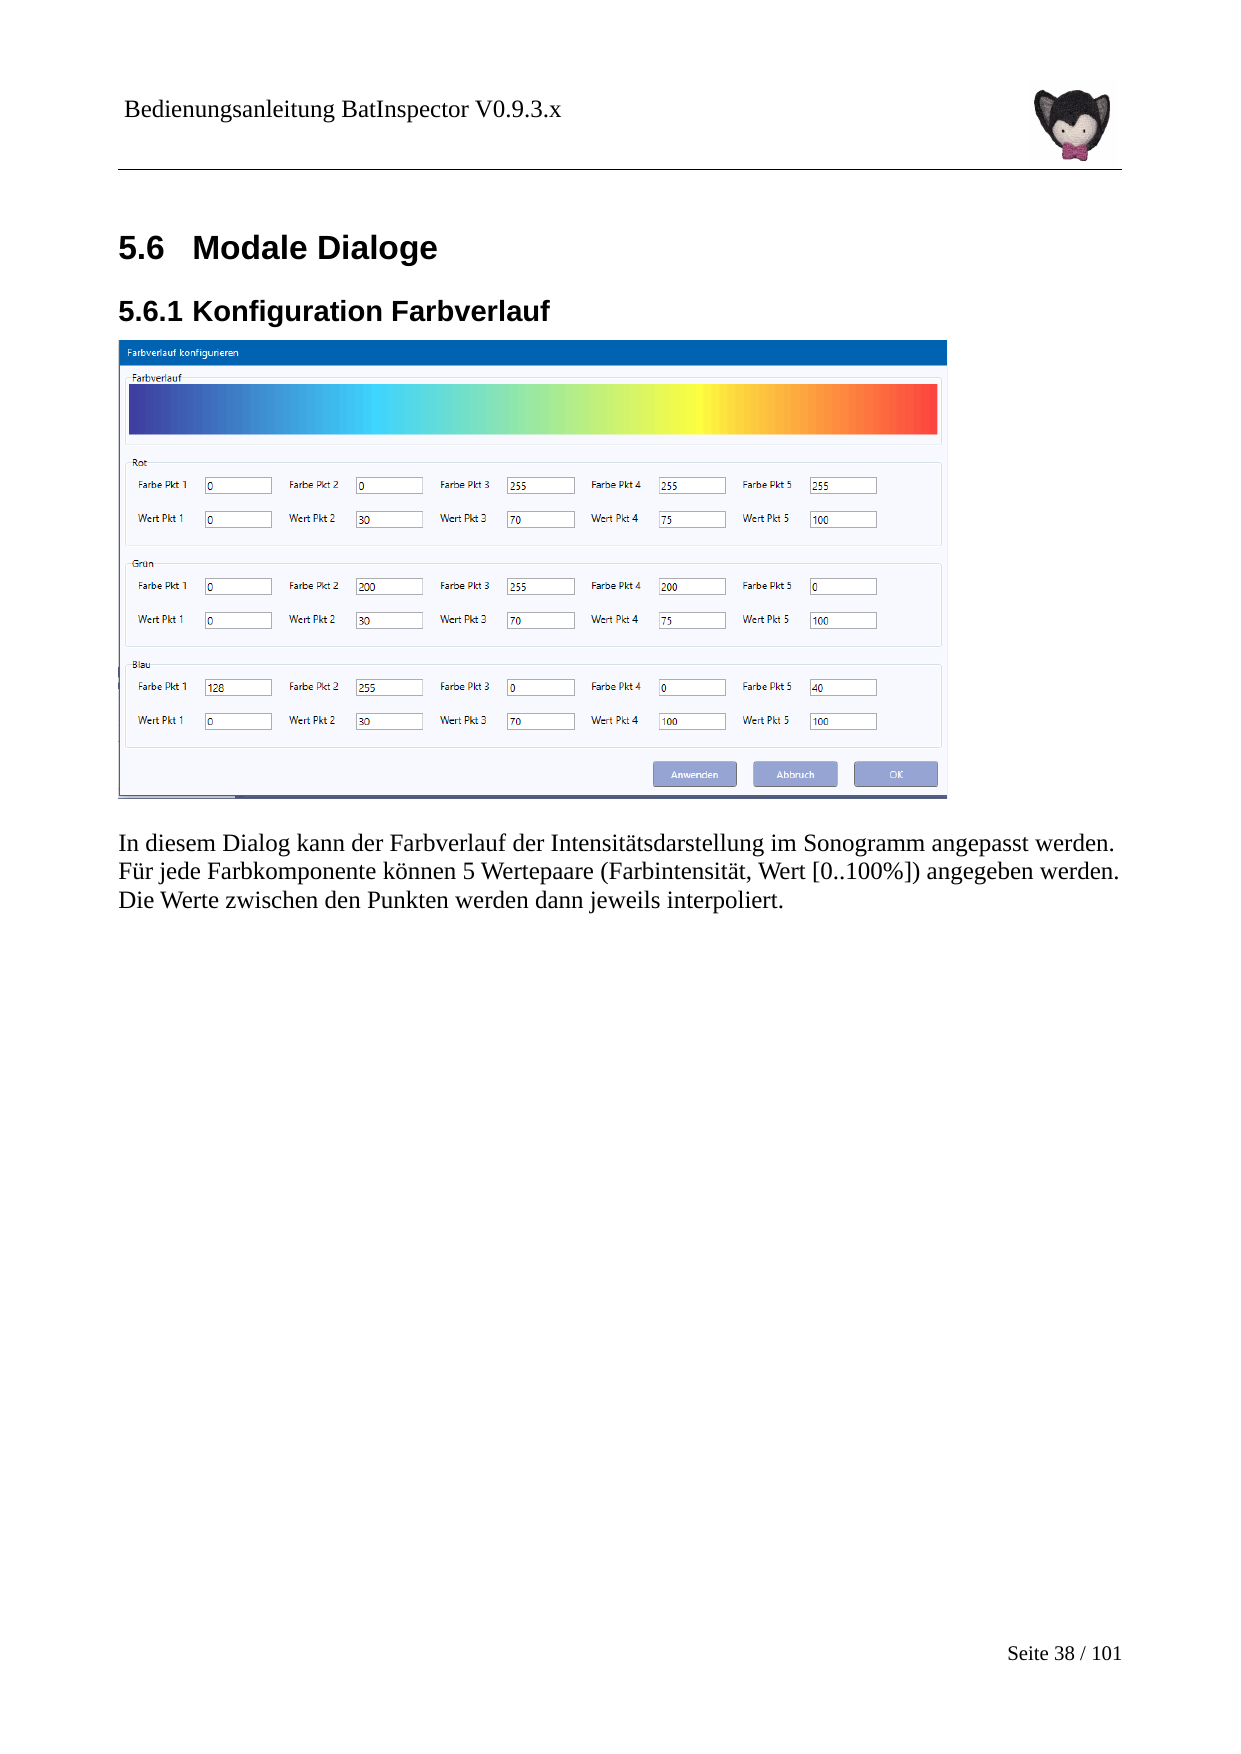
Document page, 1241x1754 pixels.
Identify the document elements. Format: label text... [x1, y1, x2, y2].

subtitle Konfiguration Farbverlauf [118, 294, 1122, 327]
picture [1030, 80, 1119, 169]
text Für jede Farbkomponente können 5 Wertepaare (Farbintensität, Wert [0..100%]) angegeben werden. Die Werte zwischen den Punkten werden dann jeweils interpoliert. [118, 856, 1122, 914]
text In diesem Dialog kann der Farbverlauf der Intensitätsdarstellung im Sonogramm angepasst werden. [118, 828, 1122, 856]
subtitle Modale Dialoge [118, 228, 1122, 267]
picture [118, 340, 948, 799]
